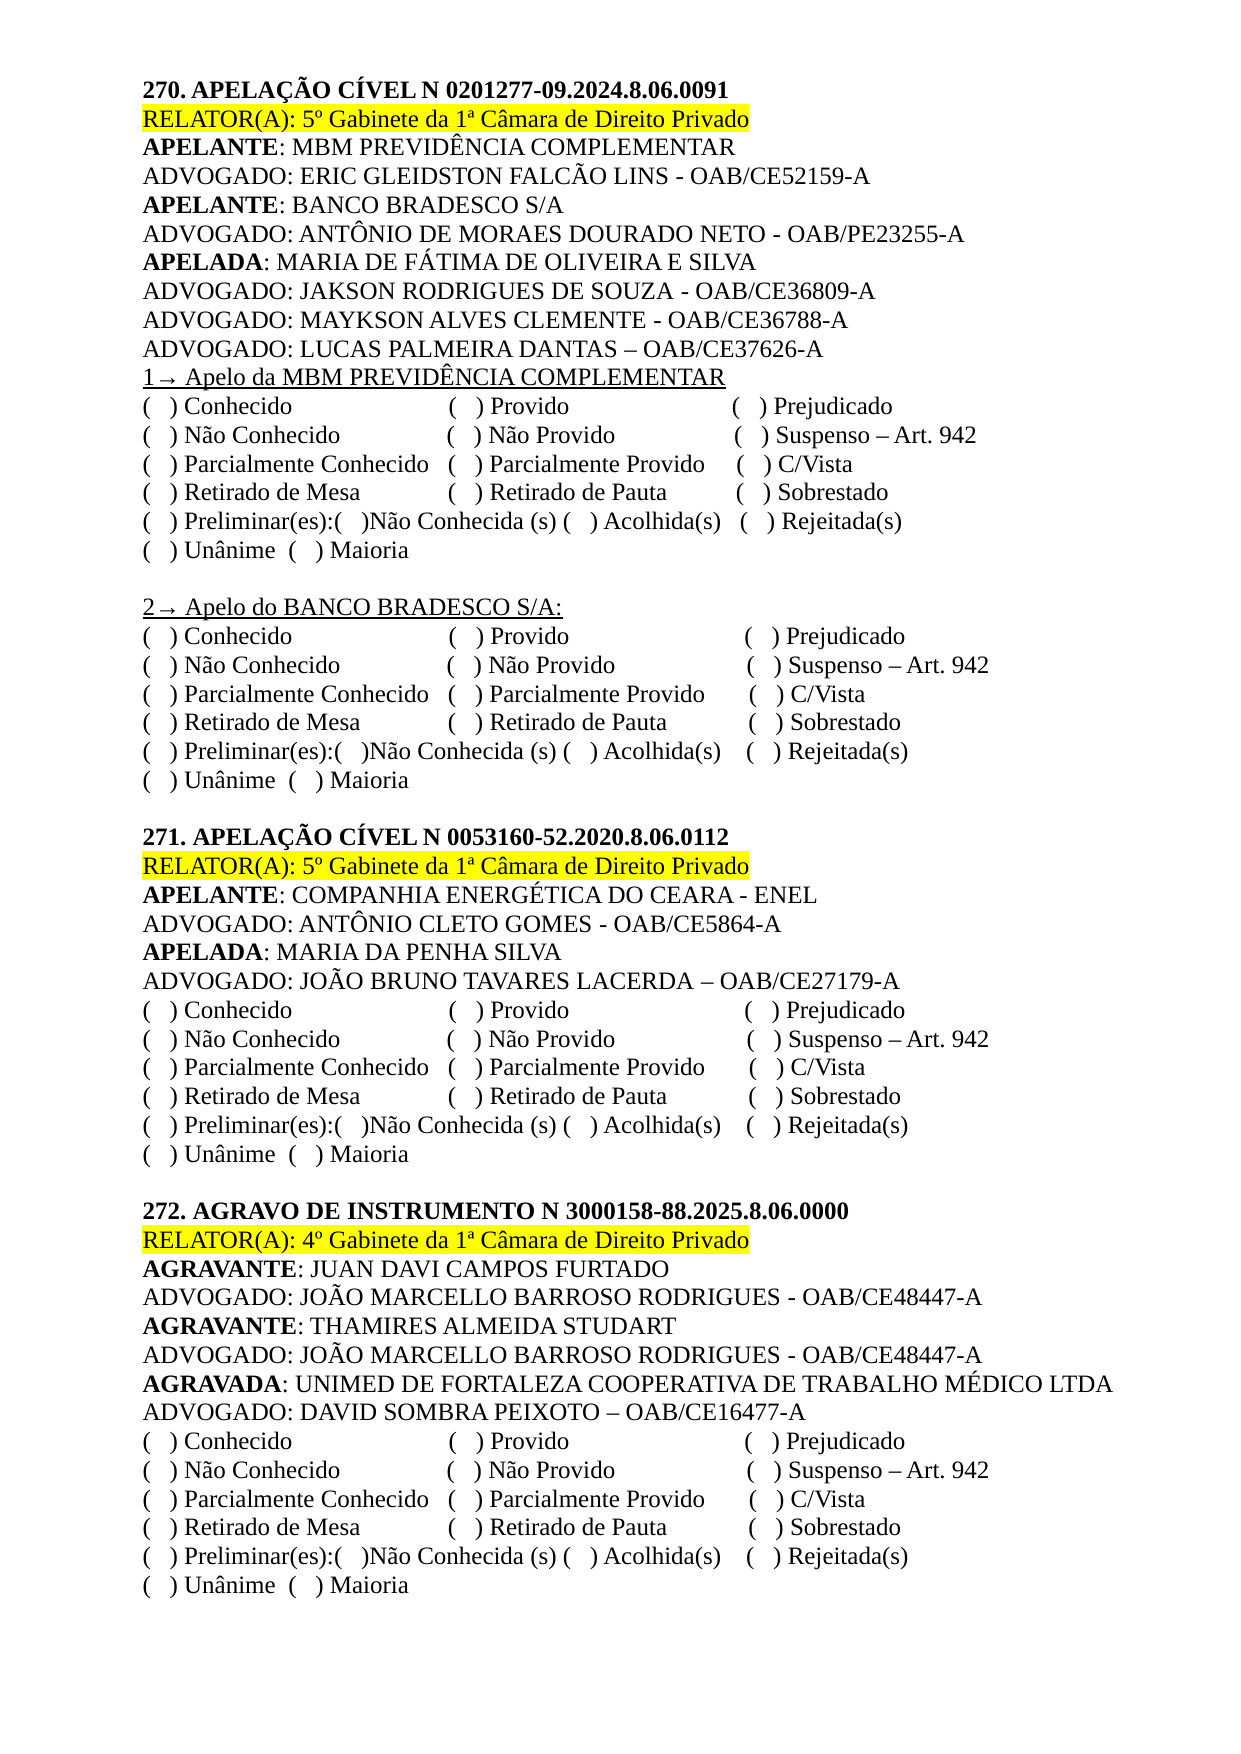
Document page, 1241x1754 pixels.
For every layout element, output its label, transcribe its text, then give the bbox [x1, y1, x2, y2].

text ( ) Conhecido ( ) Provido ( ) Prejudicado [142, 1426, 1141, 1455]
text ( ) Conhecido ( ) Provido ( ) Prejudicado [142, 391, 1141, 420]
text ( ) Parcialmente Conhecido ( ) Parcialmente Provido ( ) C/Vista [142, 1484, 1158, 1512]
text ( ) Unânime ( ) Maioria [142, 535, 1158, 564]
text ( ) Preliminar(es):( )Não Conhecida (s) ( ) Acolhida(s) ( ) Rejeitada(s) [142, 506, 1158, 535]
text ( ) Unânime ( ) Maioria [142, 765, 1141, 794]
text 271. APELAÇÃO CÍVEL N 0053160-52.2020.8.06.0112 RELATOR(A): 5º Gabinete da 1ª Câmara de Direito Privado APELANTE: COMPANHIA ENERGÉTICA DO CEARA - ENEL ADVOGADO: ANTÔNIO CLETO GOMES - OAB/CE5864-A APELADA: MARIA DA PENHA SILVA ADVOGADO: JOÃO BRUNO TAVARES LACERDA – OAB/CE27179-A [142, 822, 1141, 995]
text ( ) Retirado de Mesa ( ) Retirado de Pauta ( ) Sobrestado [142, 1512, 1158, 1541]
text ( ) Não Conhecido ( ) Não Provido ( ) Suspenso – Art. 942 [142, 1024, 1158, 1052]
text ( ) Não Conhecido ( ) Não Provido ( ) Suspenso – Art. 942 [142, 420, 1158, 449]
text ( ) Parcialmente Conhecido ( ) Parcialmente Provido ( ) C/Vista [142, 449, 1158, 477]
text 1→ Apelo da MBM PREVIDÊNCIA COMPLEMENTAR [142, 362, 1141, 391]
text ( ) Conhecido ( ) Provido ( ) Prejudicado [142, 621, 1141, 650]
text ( ) Não Conhecido ( ) Não Provido ( ) Suspenso – Art. 942 [142, 1455, 1158, 1484]
text 270. APELAÇÃO CÍVEL N 0201277-09.2024.8.06.0091 RELATOR(A): 5º Gabinete da 1ª Câmara de Direito Privado APELANTE: MBM PREVIDÊNCIA COMPLEMENTAR ADVOGADO: ERIC GLEIDSTON FALCÃO LINS - OAB/CE52159-A APELANTE: BANCO BRADESCO S/A ADVOGADO: ANTÔNIO DE MORAES DOURADO NETO - OAB/PE23255-A APELADA: MARIA DE FÁTIMA DE OLIVEIRA E SILVA ADVOGADO: JAKSON RODRIGUES DE SOUZA - OAB/CE36809-A ADVOGADO: MAYKSON ALVES CLEMENTE - OAB/CE36788-A ADVOGADO: LUCAS PALMEIRA DANTAS – OAB/CE37626-A [142, 75, 1141, 362]
text 2→ Apelo do BANCO BRADESCO S/A: [142, 592, 1141, 621]
text ( ) Não Conhecido ( ) Não Provido ( ) Suspenso – Art. 942 [142, 650, 1158, 679]
text ( ) Preliminar(es):( )Não Conhecida (s) ( ) Acolhida(s) ( ) Rejeitada(s) [142, 1541, 1158, 1570]
text ( ) Retirado de Mesa ( ) Retirado de Pauta ( ) Sobrestado [142, 707, 1158, 736]
text ( ) Unânime ( ) Maioria [142, 1570, 1141, 1599]
text ( ) Conhecido ( ) Provido ( ) Prejudicado [142, 995, 1141, 1024]
text ( ) Preliminar(es):( )Não Conhecida (s) ( ) Acolhida(s) ( ) Rejeitada(s) [142, 736, 1158, 765]
text ( ) Retirado de Mesa ( ) Retirado de Pauta ( ) Sobrestado [142, 1081, 1158, 1110]
text ( ) Preliminar(es):( )Não Conhecida (s) ( ) Acolhida(s) ( ) Rejeitada(s) [142, 1110, 1158, 1139]
text ( ) Retirado de Mesa ( ) Retirado de Pauta ( ) Sobrestado [142, 477, 1158, 506]
text 272. AGRAVO DE INSTRUMENTO N 3000158-88.2025.8.06.0000 RELATOR(A): 4º Gabinete da 1ª Câmara de Direito Privado AGRAVANTE: JUAN DAVI CAMPOS FURTADO ADVOGADO: JOÃO MARCELLO BARROSO RODRIGUES - OAB/CE48447-A AGRAVANTE: THAMIRES ALMEIDA STUDART ADVOGADO: JOÃO MARCELLO BARROSO RODRIGUES - OAB/CE48447-A AGRAVADA: UNIMED DE FORTALEZA COOPERATIVA DE TRABALHO MÉDICO LTDA ADVOGADO: DAVID SOMBRA PEIXOTO – OAB/CE16477-A [142, 1196, 1141, 1426]
text ( ) Parcialmente Conhecido ( ) Parcialmente Provido ( ) C/Vista [142, 679, 1158, 707]
text ( ) Parcialmente Conhecido ( ) Parcialmente Provido ( ) C/Vista [142, 1052, 1158, 1081]
text ( ) Unânime ( ) Maioria [142, 1139, 1141, 1167]
